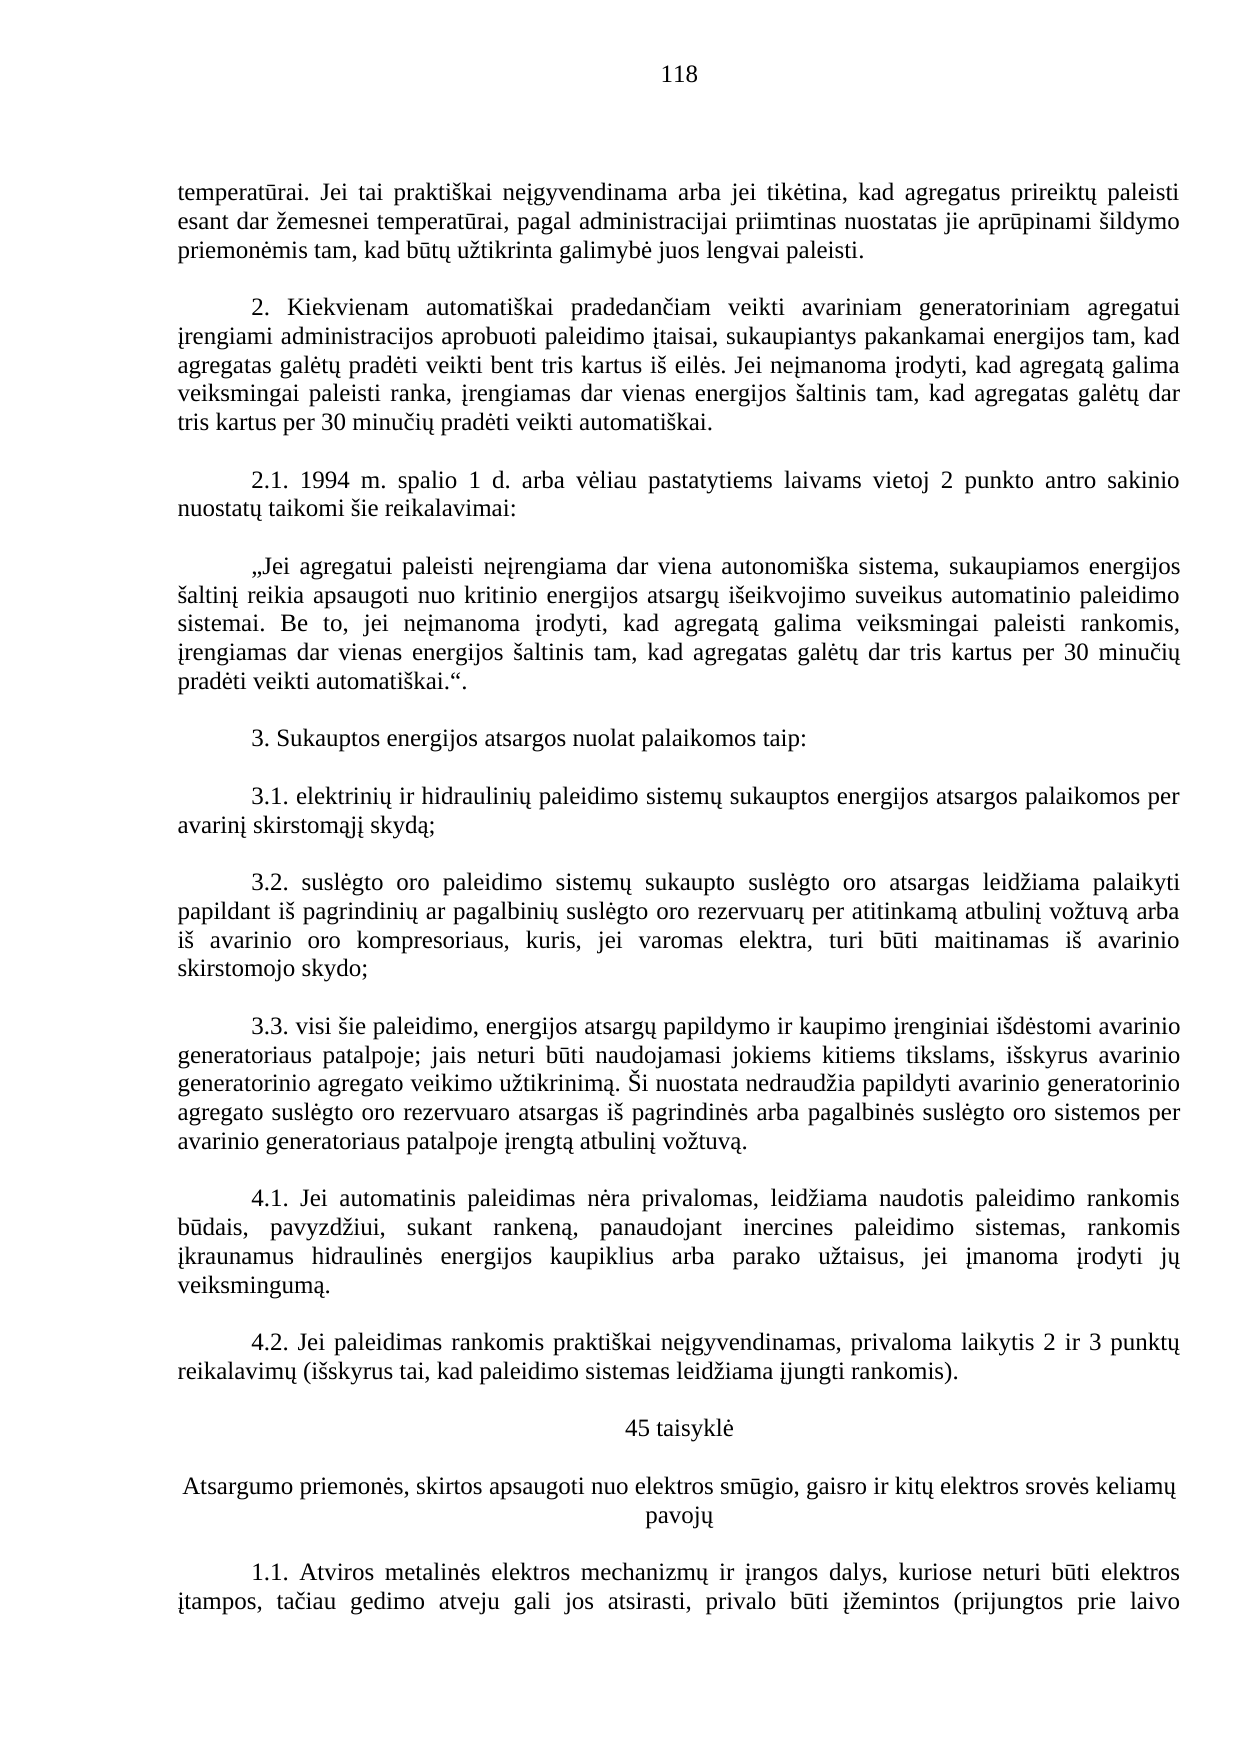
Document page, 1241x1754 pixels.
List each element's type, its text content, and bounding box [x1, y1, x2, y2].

text 3.3. visi šie paleidimo, energijos atsargų papildymo ir kaupimo įrenginiai išdėstomi avarinio generatoriaus patalpoje; jais neturi būti naudojamasi jokiems kitiems tikslams, išskyrus avarinio generatorinio agregato veikimo užtikrinimą. Ši nuostata nedraudžia papildyti avarinio generatorinio agregato suslėgto oro rezervuaro atsargas iš pagrindinės arba pagalbinės suslėgto oro sistemos per avarinio generatoriaus patalpoje įrengtą atbulinį vožtuvą. [177, 1011, 1181, 1155]
text 3. Sukauptos energijos atsargos nuolat palaikomos taip: [177, 723, 1181, 752]
text 2.1. 1994 m. spalio 1 d. arba vėliau pastatytiems laivams vietoj 2 punkto antro sakinio nuostatų taikomi šie reikalavimai: [177, 465, 1181, 522]
text 1.1. Atviros metalinės elektros mechanizmų ir įrangos dalys, kuriose neturi būti elektros įtampos, tačiau gedimo atveju gali jos atsirasti, privalo būti įžemintos (prijungtos prie laivo [177, 1557, 1181, 1615]
text 4.1. Jei automatinis paleidimas nėra privalomas, leidžiama naudotis paleidimo rankomis būdais, pavyzdžiui, sukant rankeną, panaudojant inercines paleidimo sistemas, rankomis įkraunamus hidraulinės energijos kaupiklius arba parako užtaisus, jei įmanoma įrodyti jų veiksmingumą. [177, 1183, 1181, 1298]
text 4.2. Jei paleidimas rankomis praktiškai neįgyvendinamas, privaloma laikytis 2 ir 3 punktų reikalavimų (išskyrus tai, kad paleidimo sistemas leidžiama įjungti rankomis). [177, 1327, 1181, 1385]
text 45 taisyklė [177, 1413, 1181, 1442]
text 3.2. suslėgto oro paleidimo sistemų sukaupto suslėgto oro atsargas leidžiama palaikyti papildant iš pagrindinių ar pagalbinių suslėgto oro rezervuarų per atitinkamą atbulinį vožtuvą arba iš avarinio oro kompresoriaus, kuris, jei varomas elektra, turi būti maitinamas iš avarinio skirstomojo skydo; [177, 867, 1181, 982]
text 3.1. elektrinių ir hidraulinių paleidimo sistemų sukauptos energijos atsargos palaikomos per avarinį skirstomąjį skydą; [177, 781, 1181, 838]
text „Jei agregatui paleisti neįrengiama dar viena autonomiška sistema, sukaupiamos energijos šaltinį reikia apsaugoti nuo kritinio energijos atsargų išeikvojimo suveikus automatinio paleidimo sistemai. Be to, jei neįmanoma įrodyti, kad agregatą galima veiksmingai paleisti rankomis, įrengiamas dar vienas energijos šaltinis tam, kad agregatas galėtų dar tris kartus per 30 minučių pradėti veikti automatiškai.“. [177, 551, 1181, 695]
text temperatūrai. Jei tai praktiškai neįgyvendinama arba jei tikėtina, kad agregatus prireiktų paleisti esant dar žemesnei temperatūrai, pagal administracijai priimtinas nuostatas jie aprūpinami šildymo priemonėmis tam, kad būtų užtikrinta galimybė juos lengvai paleisti. [177, 177, 1181, 263]
text 2. Kiekvienam automatiškai pradedančiam veikti avariniam generatoriniam agregatui įrengiami administracijos aprobuoti paleidimo įtaisai, sukaupiantys pakankamai energijos tam, kad agregatas galėtų pradėti veikti bent tris kartus iš eilės. Jei neįmanoma įrodyti, kad agregatą galima veiksmingai paleisti ranka, įrengiamas dar vienas energijos šaltinis tam, kad agregatas galėtų dar tris kartus per 30 minučių pradėti veikti automatiškai. [177, 292, 1181, 436]
text Atsargumo priemonės, skirtos apsaugoti nuo elektros smūgio, gaisro ir kitų elektros srovės keliamų pavojų [177, 1471, 1181, 1528]
